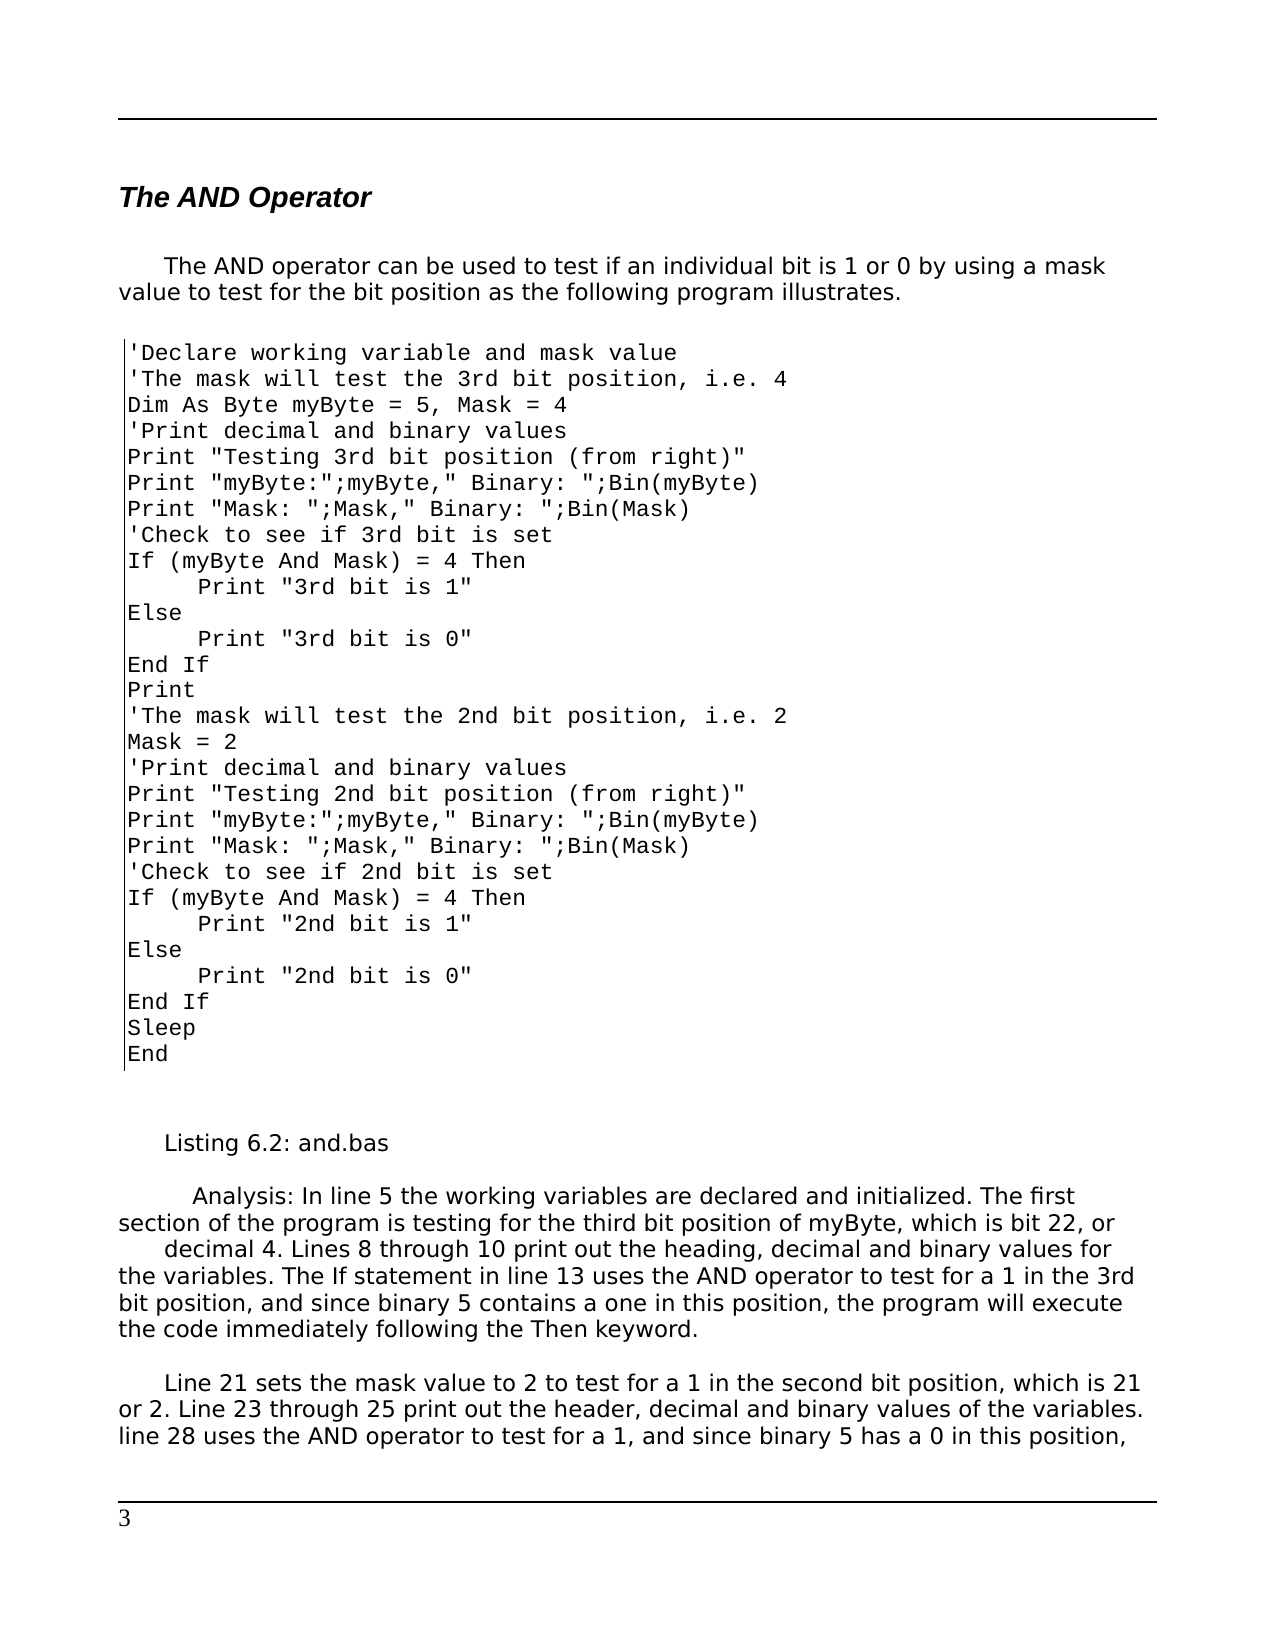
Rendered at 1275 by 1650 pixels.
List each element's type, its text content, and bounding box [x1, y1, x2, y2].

text decimal 4. Lines 8 through 10 print out the heading, decimal and binary values for the variables. The If statement in line 13 uses the AND operator to test for a 1 in the 3rd bit position, and since binary 5 contains a one in this position, the program will execute the code immediately following the Then keyword. [118, 1237, 1157, 1343]
table_header 'Declare working variable and mask value 'The mask will test the 3rd bit position, i.e. 4 Dim As Byte myByte = 5, Mask = 4 'Print decimal and binary values Print "Testing 3rd bit position (from right)" Print "myByte:";myByte," Binary: ";Bin(myByte) Print "Mask: ";Mask," Binary: ";Bin(Mask) 'Check to see if 3rd bit is set If (myByte And Mask) = 4 Then Print "3rd bit is 1" Else Print "3rd bit is 0" End If Print 'The mask will test the 2nd bit position, i.e. 2 Mask = 2 'Print decimal and binary values Print "Testing 2nd bit position (from right)" Print "myByte:";myByte," Binary: ";Bin(myByte) Print "Mask: ";Mask," Binary: ";Bin(Mask) 'Check to see if 2nd bit is set If (myByte And Mask) = 4 Then Print "2nd bit is 1" Else Print "2nd bit is 0" End If Sleep End [118, 333, 1157, 1077]
subtitle The AND Operator [118, 180, 1157, 214]
text Listing 6.2: and.bas [118, 1130, 1157, 1157]
text Line 21 sets the mask value to 2 to test for a 1 in the second bit position, which is 21 or 2. Line 23 through 25 print out the header, decimal and binary values of the variables. line 28 uses the AND operator to test for a 1, and since binary 5 has a 0 in this position, [118, 1370, 1157, 1450]
text Analysis: In line 5 the working variables are declared and initialized. The first section of the program is testing for the third bit position of myByte, which is bit 22, or [118, 1183, 1157, 1237]
text The AND operator can be used to test if an individual bit is 1 or 0 by using a mask value to test for the bit position as the following program illustrates. [118, 253, 1157, 306]
